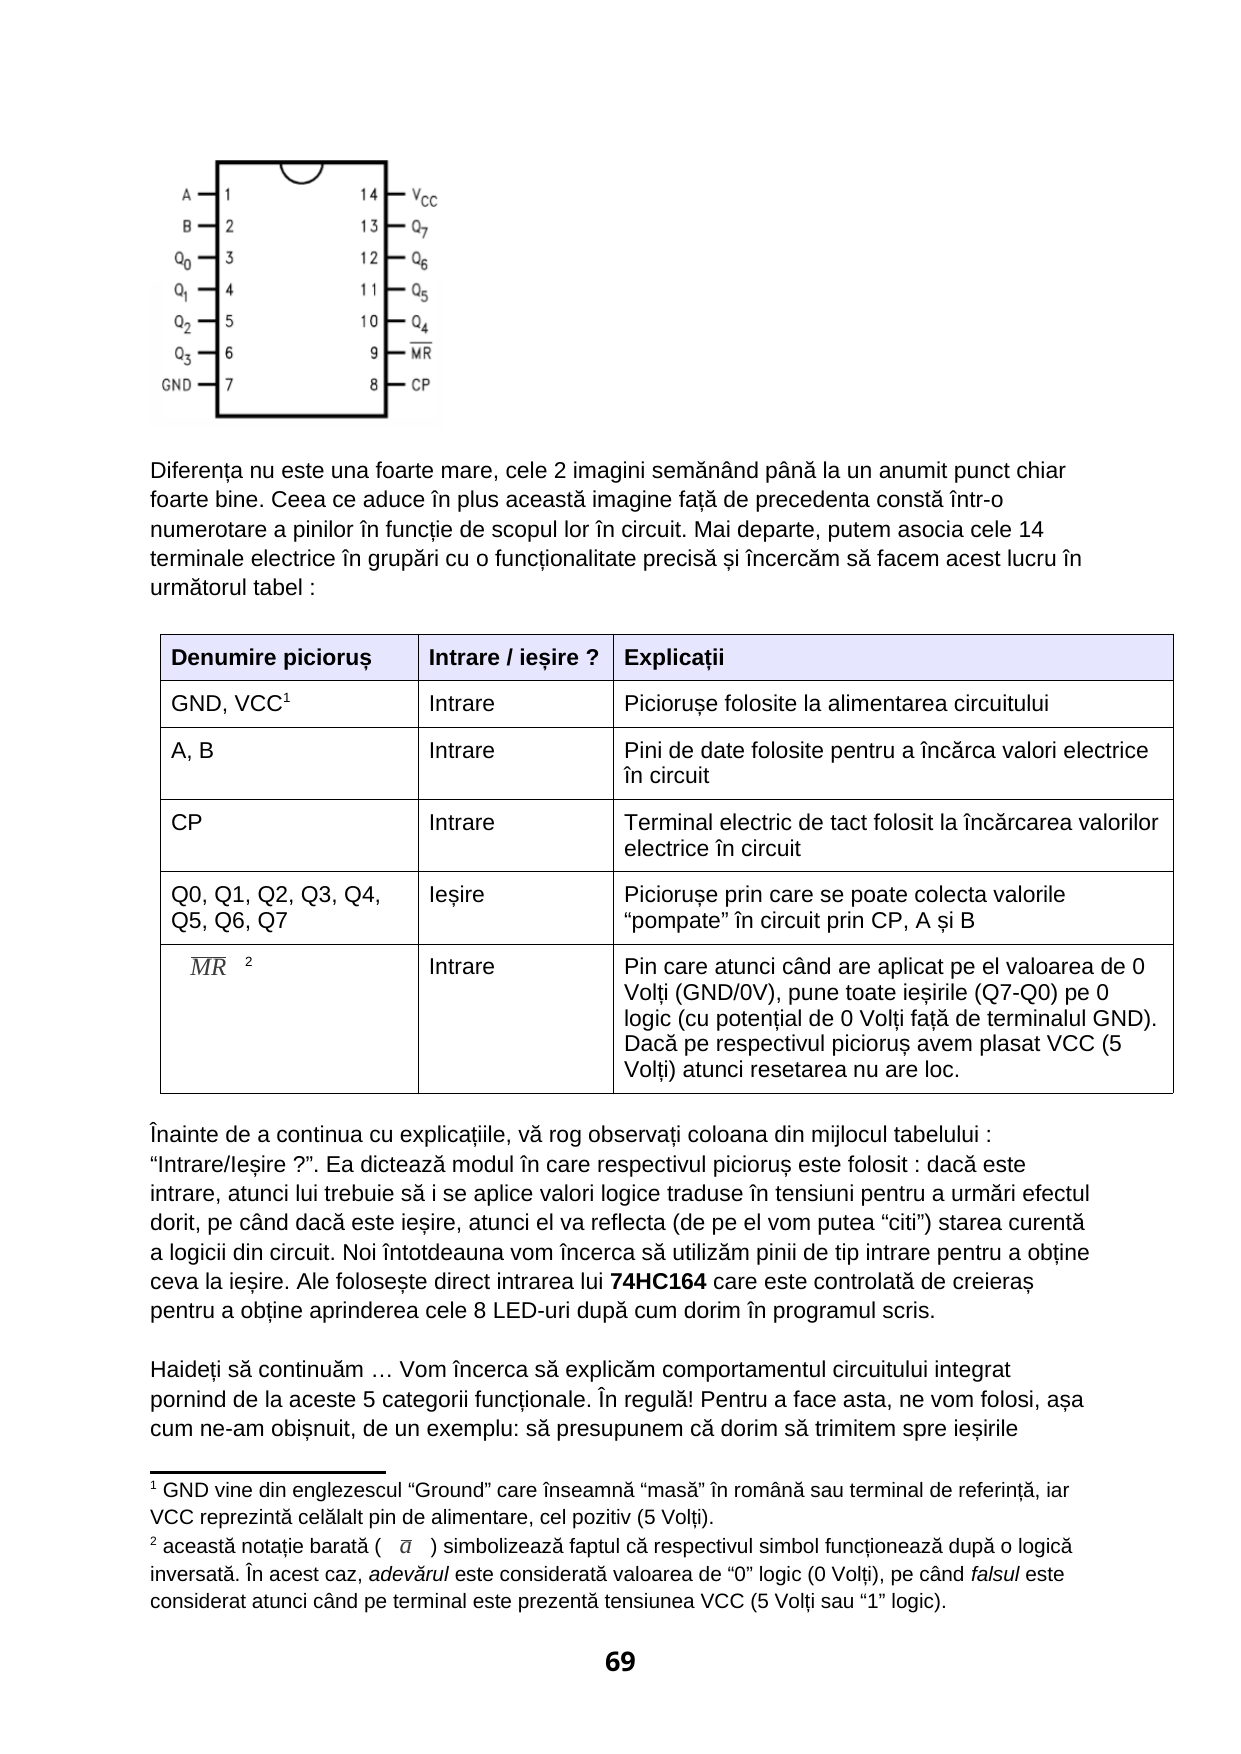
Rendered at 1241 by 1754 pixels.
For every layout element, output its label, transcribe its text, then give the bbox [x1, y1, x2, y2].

table_cell A, B [161, 728, 418, 799]
table_cell GND, VCC [161, 681, 418, 727]
picture [150, 150, 444, 429]
table_cell CP [161, 800, 418, 871]
text Haideți să continuăm … Vom încerca să explicăm comportamentul circuitului integrat pornind de la aceste 5 categorii funcționale. În regulă! Pentru a face asta, ne vom folosi, așa cum ne-am obișnuit, de un exemplu: să presupunem că dorim să trimitem spre ieșirile [150, 1357, 1091, 1441]
table_cell Pini de date folosite pentru a încărca valori electrice în circuit [614, 728, 1173, 799]
table_cell Intrare [419, 945, 613, 1092]
text Înainte de a continua cu explicațiile, vă rog observați coloana din mijlocul tabelului : “Intrare/Ieșire ?”. Ea dictează modul în care respectivul picioruș este folosit : dacă este intrare, atunci lui trebuie să i se aplice valori logice traduse în tensiuni pentru a urmări efectul dorit, pe când dacă este ieșire, atunci el va reflecta (de pe el vom putea “citi”) starea curentă a logicii din circuit. Noi întotdeauna vom încerca să utilizăm pinii de tip intrare pentru a obține ceva la ieșire. Ale folosește direct intrarea lui 74HC164 care este controlată de creieraș pentru a obține aprinderea cele 8 LED-uri după cum dorim în programul scris. [150, 1122, 1091, 1324]
table_header Explicații [614, 635, 1173, 680]
table_cell Terminal electric de tact folosit la încărcarea valorilor electrice în circuit [614, 800, 1173, 871]
table_cell Piciorușe prin care se poate colecta valorile “pompate” în circuit prin CP, A și B [614, 872, 1173, 943]
table_cell Pin care atunci când are aplicat pe el valoarea de 0 Volți (GND/0V), pune toate ieșirile (Q7-Q0) pe 0 logic (cu potențial de 0 Volți față de terminalul GND). Dacă pe respectivul picioruș avem plasat VCC (5 Volți) atunci resetarea nu are loc. [614, 945, 1173, 1092]
table_cell Q0, Q1, Q2, Q3, Q4, Q5, Q6, Q7 [161, 872, 418, 943]
table_header Denumire picioruș [161, 635, 418, 680]
table_cell Piciorușe folosite la alimentarea circuitului [614, 681, 1173, 727]
table_cell Intrare [419, 800, 613, 871]
text Diferența nu este una foarte mare, cele 2 imagini semănând până la un anumit punct chiar foarte bine. Ceea ce aduce în plus această imagine față de precedenta constă într-o numerotare a pinilor în funcție de scopul lor în circuit. Mai departe, putem asocia cele 14 terminale electrice în grupări cu o funcționalitate precisă și încercăm să facem acest lucru în următorul tabel : [150, 457, 1091, 601]
table_cell Intrare [419, 728, 613, 799]
table_header Intrare / ieșire ? [419, 635, 613, 680]
table_cell Intrare [419, 681, 613, 727]
table_cell [161, 945, 418, 1092]
table_cell Ieșire [419, 872, 613, 943]
